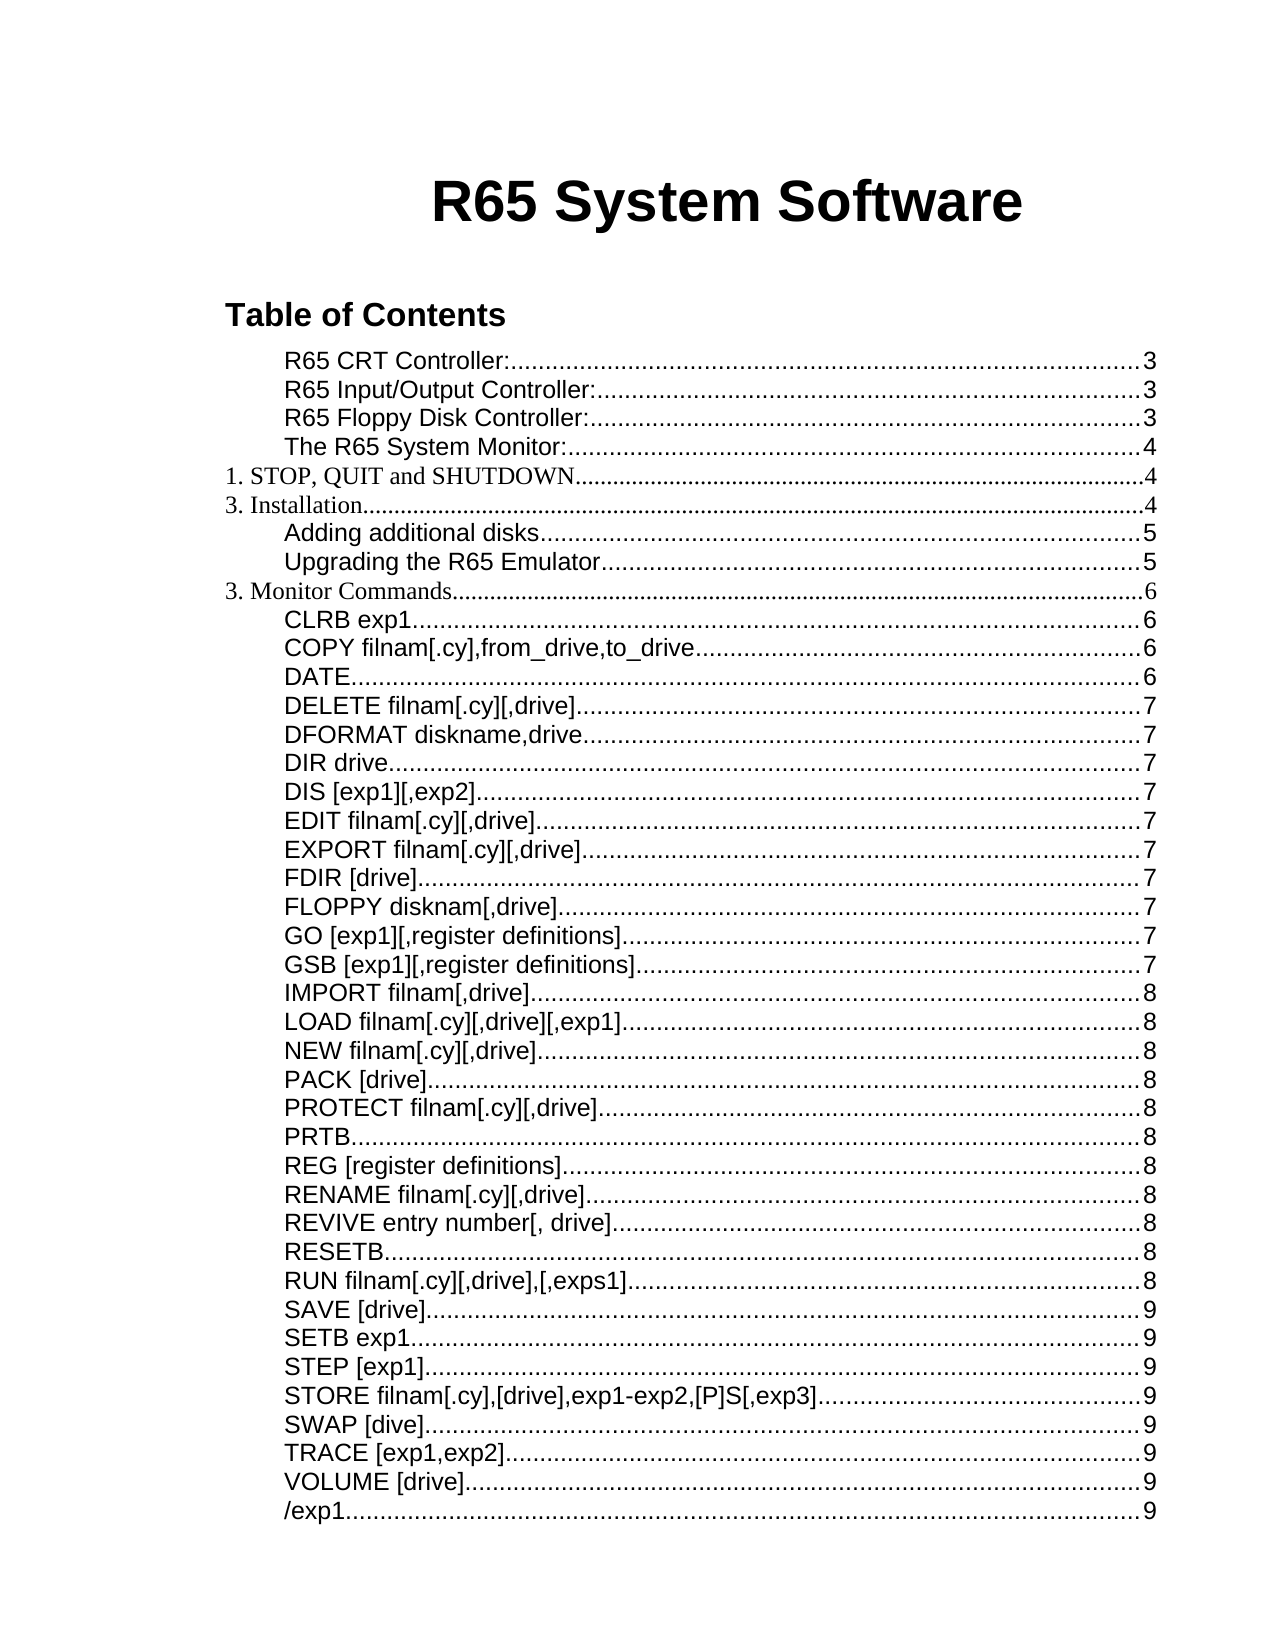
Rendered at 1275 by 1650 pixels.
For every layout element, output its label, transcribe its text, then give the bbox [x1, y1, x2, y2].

text GO [exp1][,register definitions] 7 [284, 921, 1157, 950]
text RENAME filnam[.cy][,drive] 8 [284, 1180, 1157, 1208]
text PACK [drive] 8 [284, 1065, 1157, 1093]
text STEP [exp1] 9 [284, 1352, 1157, 1381]
subtitle Table of Contents [225, 295, 1157, 333]
text NEW filnam[.cy][,drive] 8 [284, 1036, 1157, 1065]
text FLOPPY disknam[,drive] 7 [284, 892, 1157, 921]
text COPY filnam[.cy],from_drive,to_drive 6 [284, 633, 1157, 662]
text DELETE filnam[.cy][,drive] 7 [284, 691, 1157, 720]
text IMPORT filnam[,drive] 8 [284, 978, 1157, 1007]
text R65 Input/Output Controller: 3 [284, 375, 1157, 403]
text LOAD filnam[.cy][,drive][,exp1] 8 [284, 1007, 1157, 1036]
text Adding additional disks 5 [284, 518, 1157, 547]
text Upgrading the R65 Emulator 5 [284, 547, 1157, 576]
text RUN filnam[.cy][,drive],[,exps1] 8 [284, 1266, 1157, 1295]
text DIR drive 7 [284, 748, 1157, 777]
text 3. Monitor Commands 6 [225, 576, 1157, 605]
text SWAP [dive] 9 [284, 1410, 1157, 1438]
text RESETB 8 [284, 1237, 1157, 1266]
text PRTB 8 [284, 1122, 1157, 1151]
text EXPORT filnam[.cy][,drive] 7 [284, 835, 1157, 863]
text The R65 System Monitor: 4 [284, 432, 1157, 461]
text PROTECT filnam[.cy][,drive] 8 [284, 1093, 1157, 1122]
text R65 Floppy Disk Controller: 3 [284, 403, 1157, 432]
text 1. STOP, QUIT and SHUTDOWN 4 [225, 461, 1157, 490]
text TRACE [exp1,exp2] 9 [284, 1438, 1157, 1467]
text SAVE [drive] 9 [284, 1295, 1157, 1323]
text EDIT filnam[.cy][,drive] 7 [284, 806, 1157, 835]
text FDIR [drive] 7 [284, 863, 1157, 892]
text SETB exp1 9 [284, 1323, 1157, 1352]
text R65 CRT Controller: 3 [284, 346, 1157, 375]
text DIS [exp1][,exp2] 7 [284, 777, 1157, 806]
text REVIVE entry number[, drive] 8 [284, 1208, 1157, 1237]
text DFORMAT diskname,drive 7 [284, 720, 1157, 748]
text /exp1 9 [284, 1496, 1157, 1525]
text GSB [exp1][,register definitions] 7 [284, 950, 1157, 978]
text 3. Installation 4 [225, 490, 1157, 518]
text VOLUME [drive] 9 [284, 1467, 1157, 1496]
text CLRB exp1 6 [284, 605, 1157, 633]
text DATE 6 [284, 662, 1157, 691]
text STORE filnam[.cy],[drive],exp1-exp2,[P]S[,exp3] 9 [284, 1381, 1157, 1410]
title R65 System Software [225, 167, 1157, 234]
text REG [register definitions] 8 [284, 1151, 1157, 1180]
